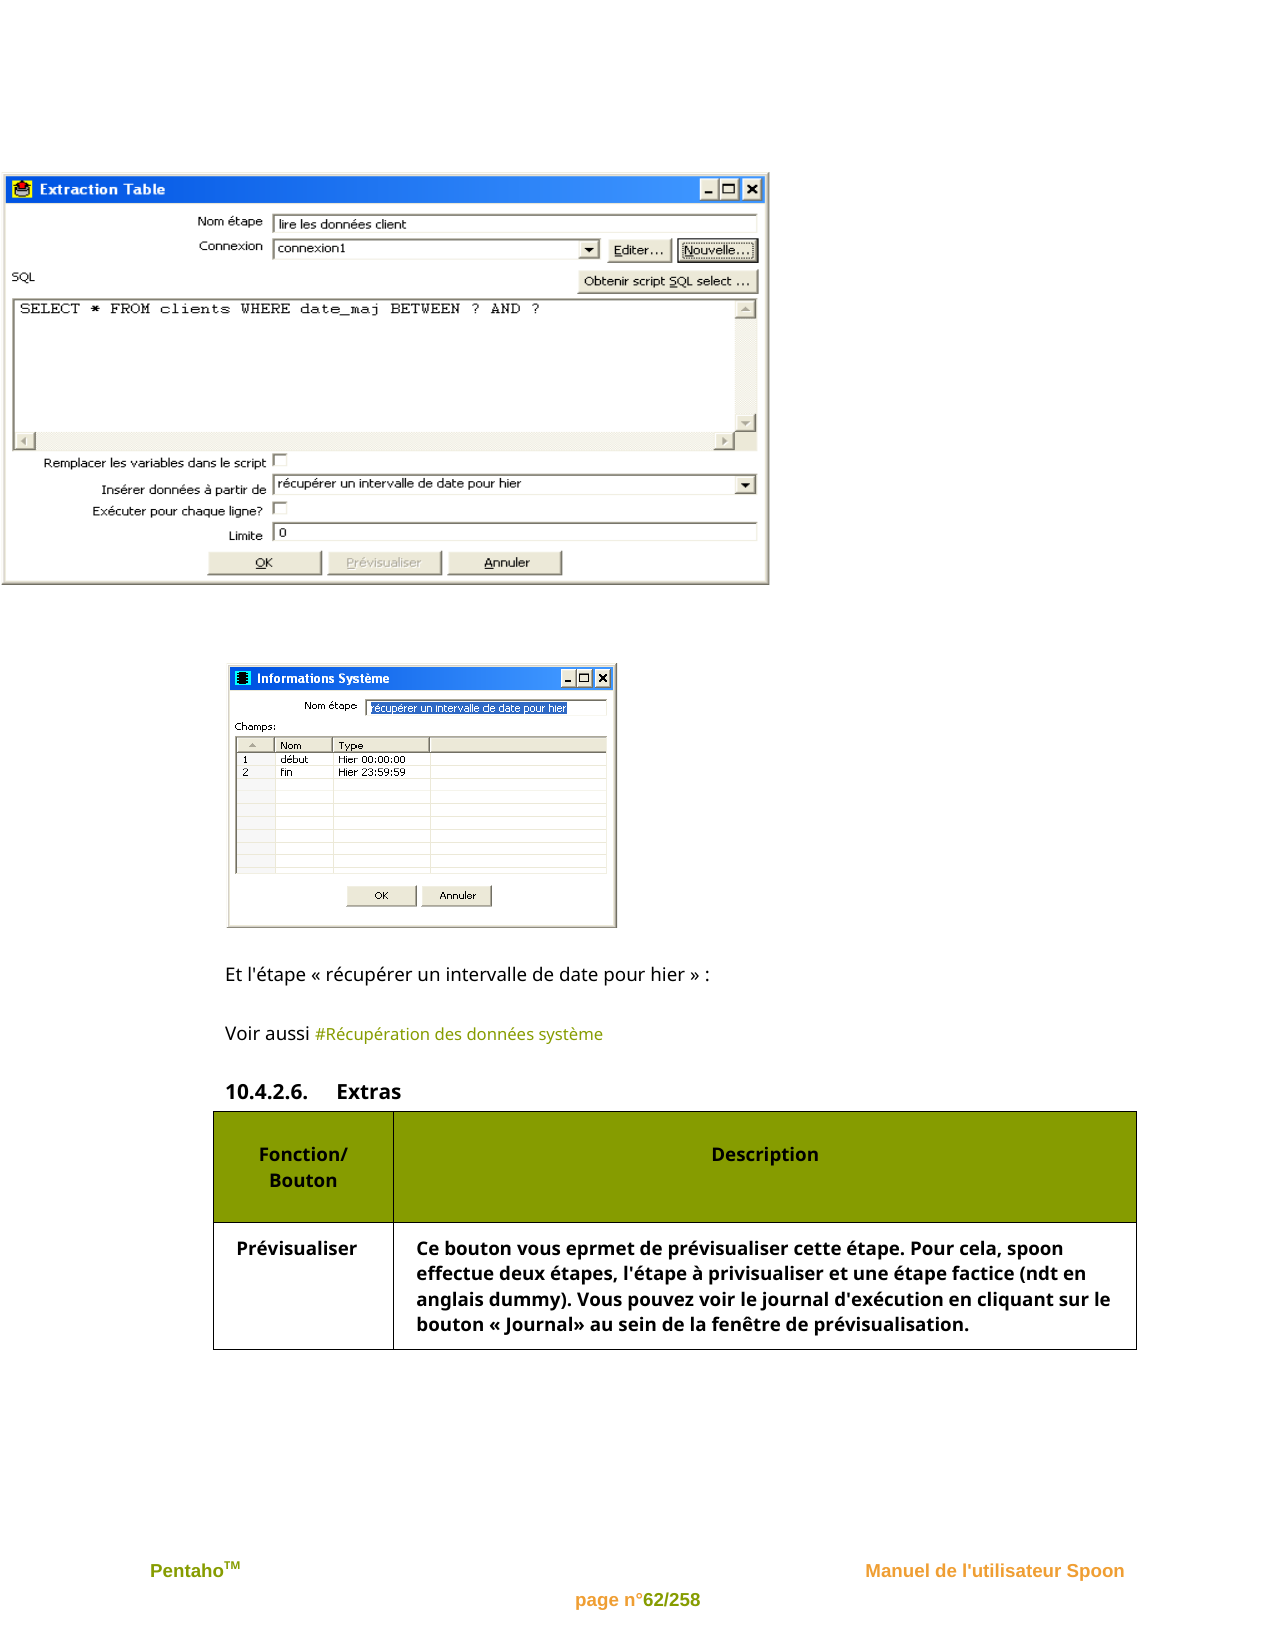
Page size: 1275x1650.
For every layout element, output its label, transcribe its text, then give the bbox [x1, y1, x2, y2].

subtitle Extras [225, 1076, 1125, 1105]
table_cell Prévisualiser [214, 1223, 393, 1349]
table_header Description [394, 1112, 1136, 1222]
text Voir aussi #Récupération des données système [225, 1017, 1125, 1046]
table_header Fonction/Bouton [214, 1112, 393, 1222]
picture [226, 663, 618, 928]
text Et l'étape « récupérer un intervalle de date pour hier » : [0, 962, 1125, 988]
table_cell Ce bouton vous eprmet de prévisualiser cette étape. Pour cela, spoon effectue deux étapes, l'étape à privisualiser et une étape factice (ndt en anglais dummy). Vous pouvez voir le journal d'exécution en cliquant sur le bouton « Journal» au sein de la fenêtre de prévisualisation. [394, 1223, 1136, 1349]
picture [1, 172, 770, 585]
